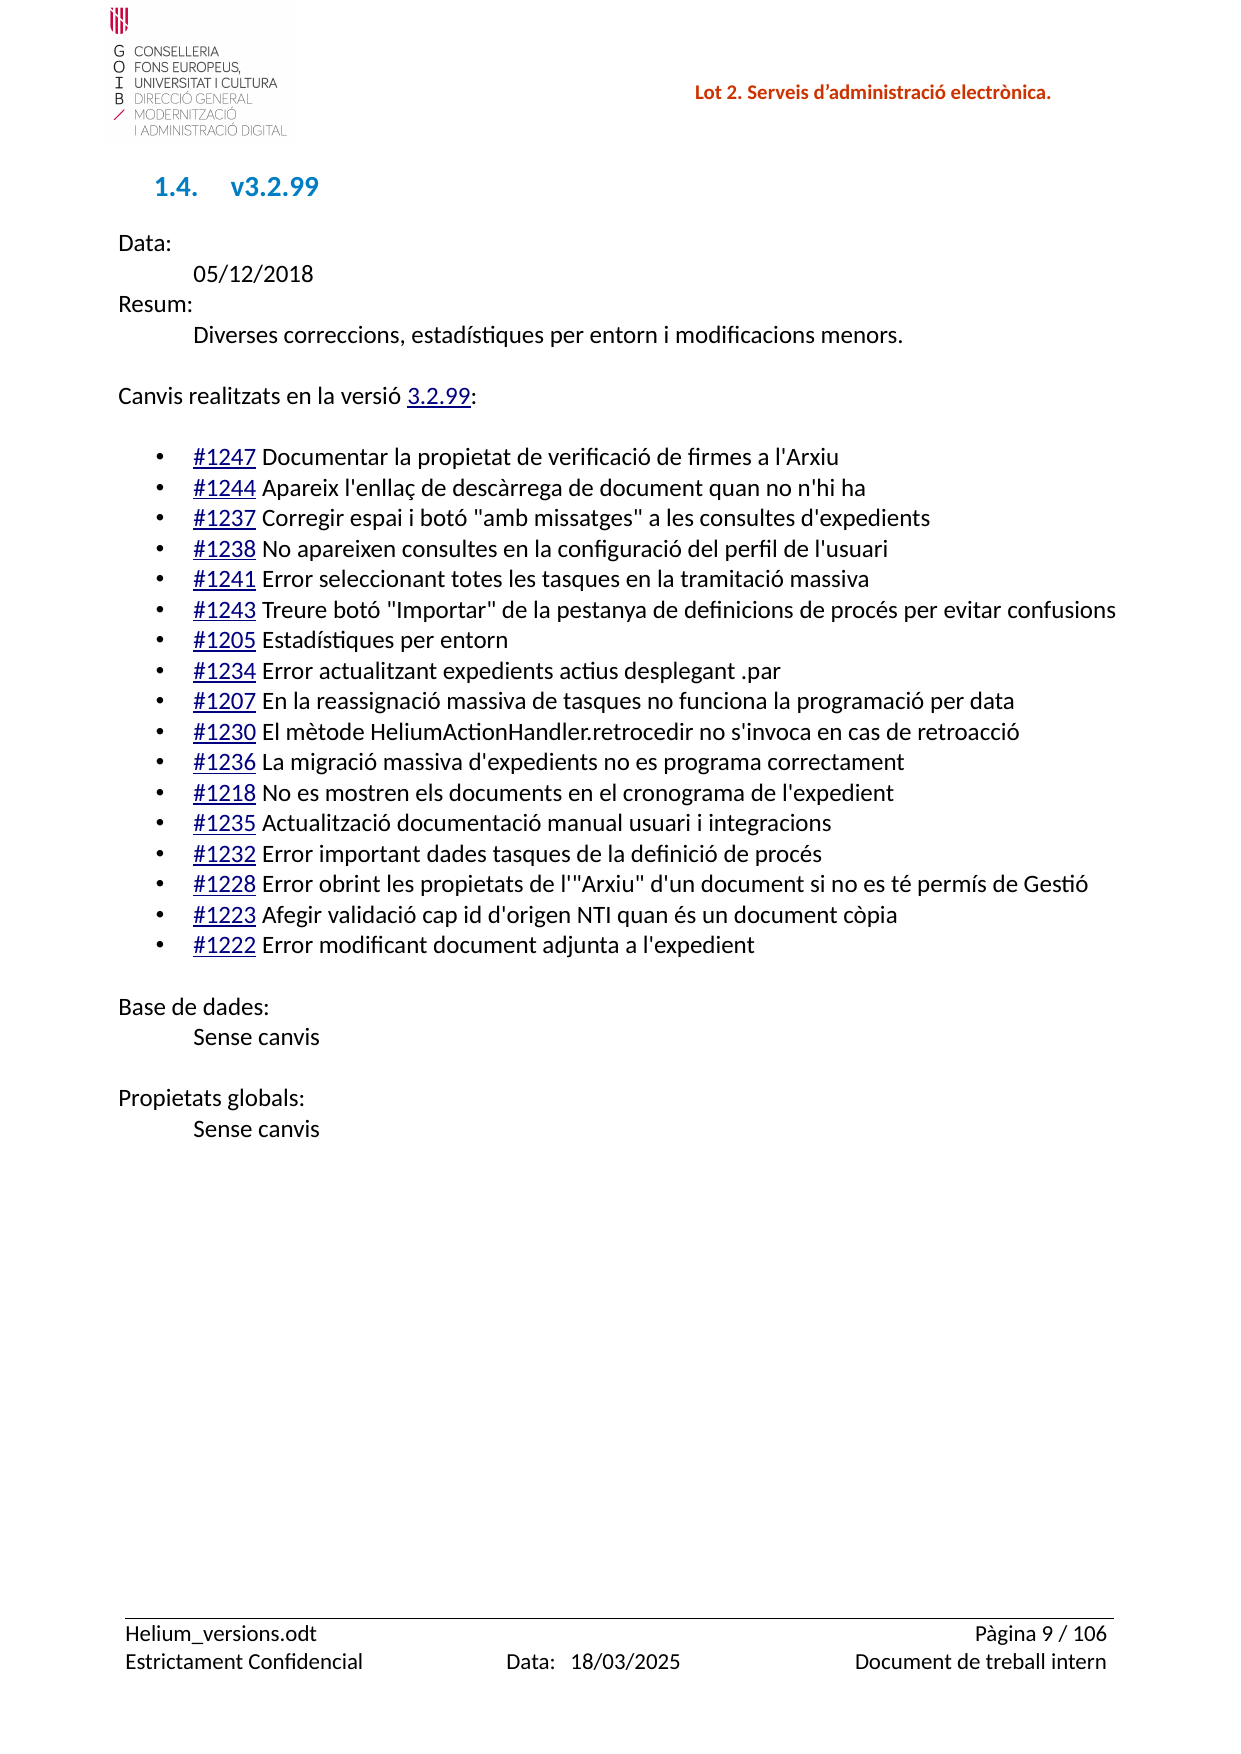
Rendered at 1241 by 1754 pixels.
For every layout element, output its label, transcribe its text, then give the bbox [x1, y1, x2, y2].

subtitle v3.2.99 [153, 168, 1122, 204]
list #1234 Error actualitzant expedients actius desplegant .par [156, 655, 1122, 685]
list #1232 Error important dades tasques de la definició de procés [156, 838, 1122, 868]
text Resum: [118, 289, 1122, 319]
text Diverses correccions, estadístiques per entorn i modificacions menors. [118, 319, 1122, 350]
list #1244 Apareix l'enllaç de descàrrega de document quan no n'hi ha [156, 472, 1122, 502]
text 05/12/2018 [118, 258, 1122, 289]
list #1247 Documentar la propietat de verificació de firmes a l'Arxiu [156, 441, 1122, 472]
picture [100, 0, 297, 144]
list #1236 La migració massiva d'expedients no es programa correctament [156, 746, 1122, 777]
text Canvis realitzats en la versió 3.2.99: [118, 380, 1122, 411]
text Base de dades: [118, 991, 1122, 1021]
list #1230 El mètode HeliumActionHandler.retrocedir no s'invoca en cas de retroacció [156, 716, 1122, 746]
text Sense canvis [118, 1113, 1122, 1143]
list #1207 En la reassignació massiva de tasques no funciona la programació per data [156, 685, 1122, 716]
list #1235 Actualització documentació manual usuari i integracions [156, 807, 1122, 838]
list #1223 Afegir validació cap id d'origen NTI quan és un document còpia [156, 899, 1122, 929]
list #1222 Error modificant document adjunta a l'expedient [156, 929, 1122, 960]
list #1237 Corregir espai i botó "amb missatges" a les consultes d'expedients [156, 502, 1122, 533]
list #1243 Treure botó "Importar" de la pestanya de definicions de procés per evitar confusions [156, 594, 1122, 624]
list #1205 Estadístiques per entorn [156, 624, 1122, 655]
text Propietats globals: [118, 1082, 1122, 1113]
list #1218 No es mostren els documents en el cronograma de l'expedient [156, 777, 1122, 807]
list #1228 Error obrint les propietats de l'"Arxiu" d'un document si no es té permís de Gestió [156, 868, 1122, 899]
list #1238 No apareixen consultes en la configuració del perfil de l'usuari [156, 533, 1122, 563]
list #1241 Error seleccionant totes les tasques en la tramitació massiva [156, 563, 1122, 594]
text Sense canvis [118, 1021, 1122, 1052]
text Data: [118, 228, 1122, 258]
